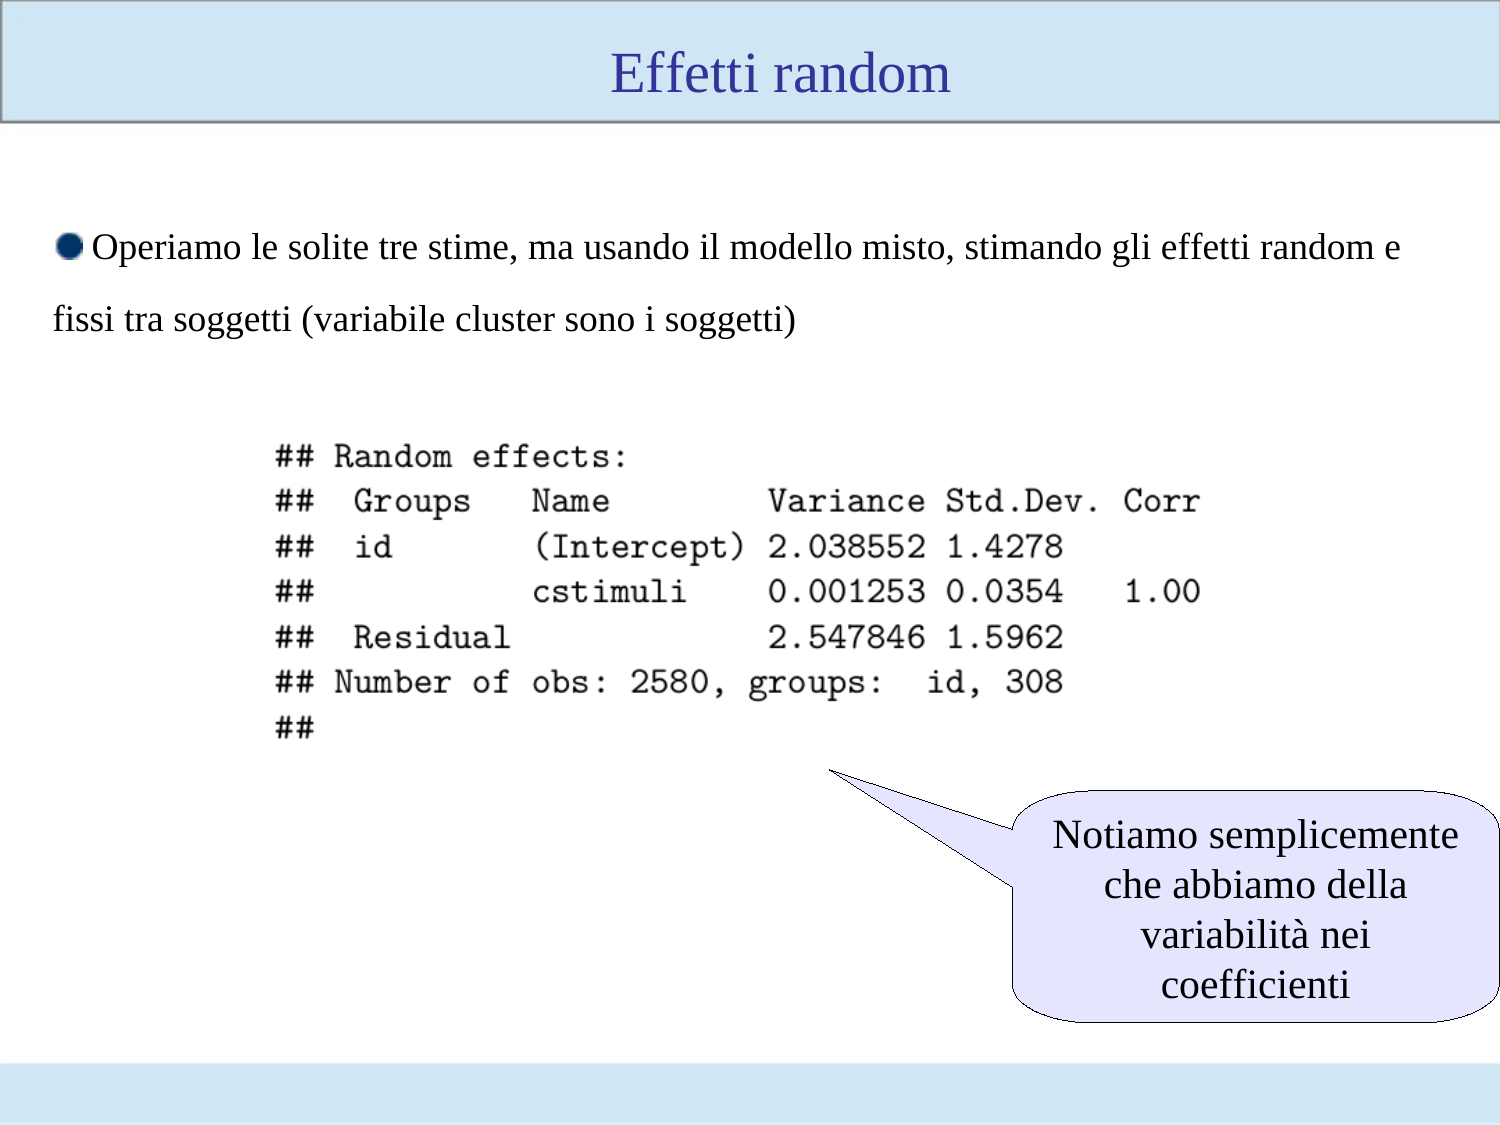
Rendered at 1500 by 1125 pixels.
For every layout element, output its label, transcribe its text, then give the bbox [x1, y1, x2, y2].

title Effetti random [249, 21, 1313, 117]
text_box Notiamo semplicemente che abbiamo della variabilità nei coefficienti [829, 769, 1500, 1023]
picture [0, 0, 1500, 1125]
text_box Operiamo le solite tre stime, ma usando il modello misto, stimando gli effetti random e fissi tra soggetti (variabile cluster sono i soggetti) [37, 187, 1463, 347]
